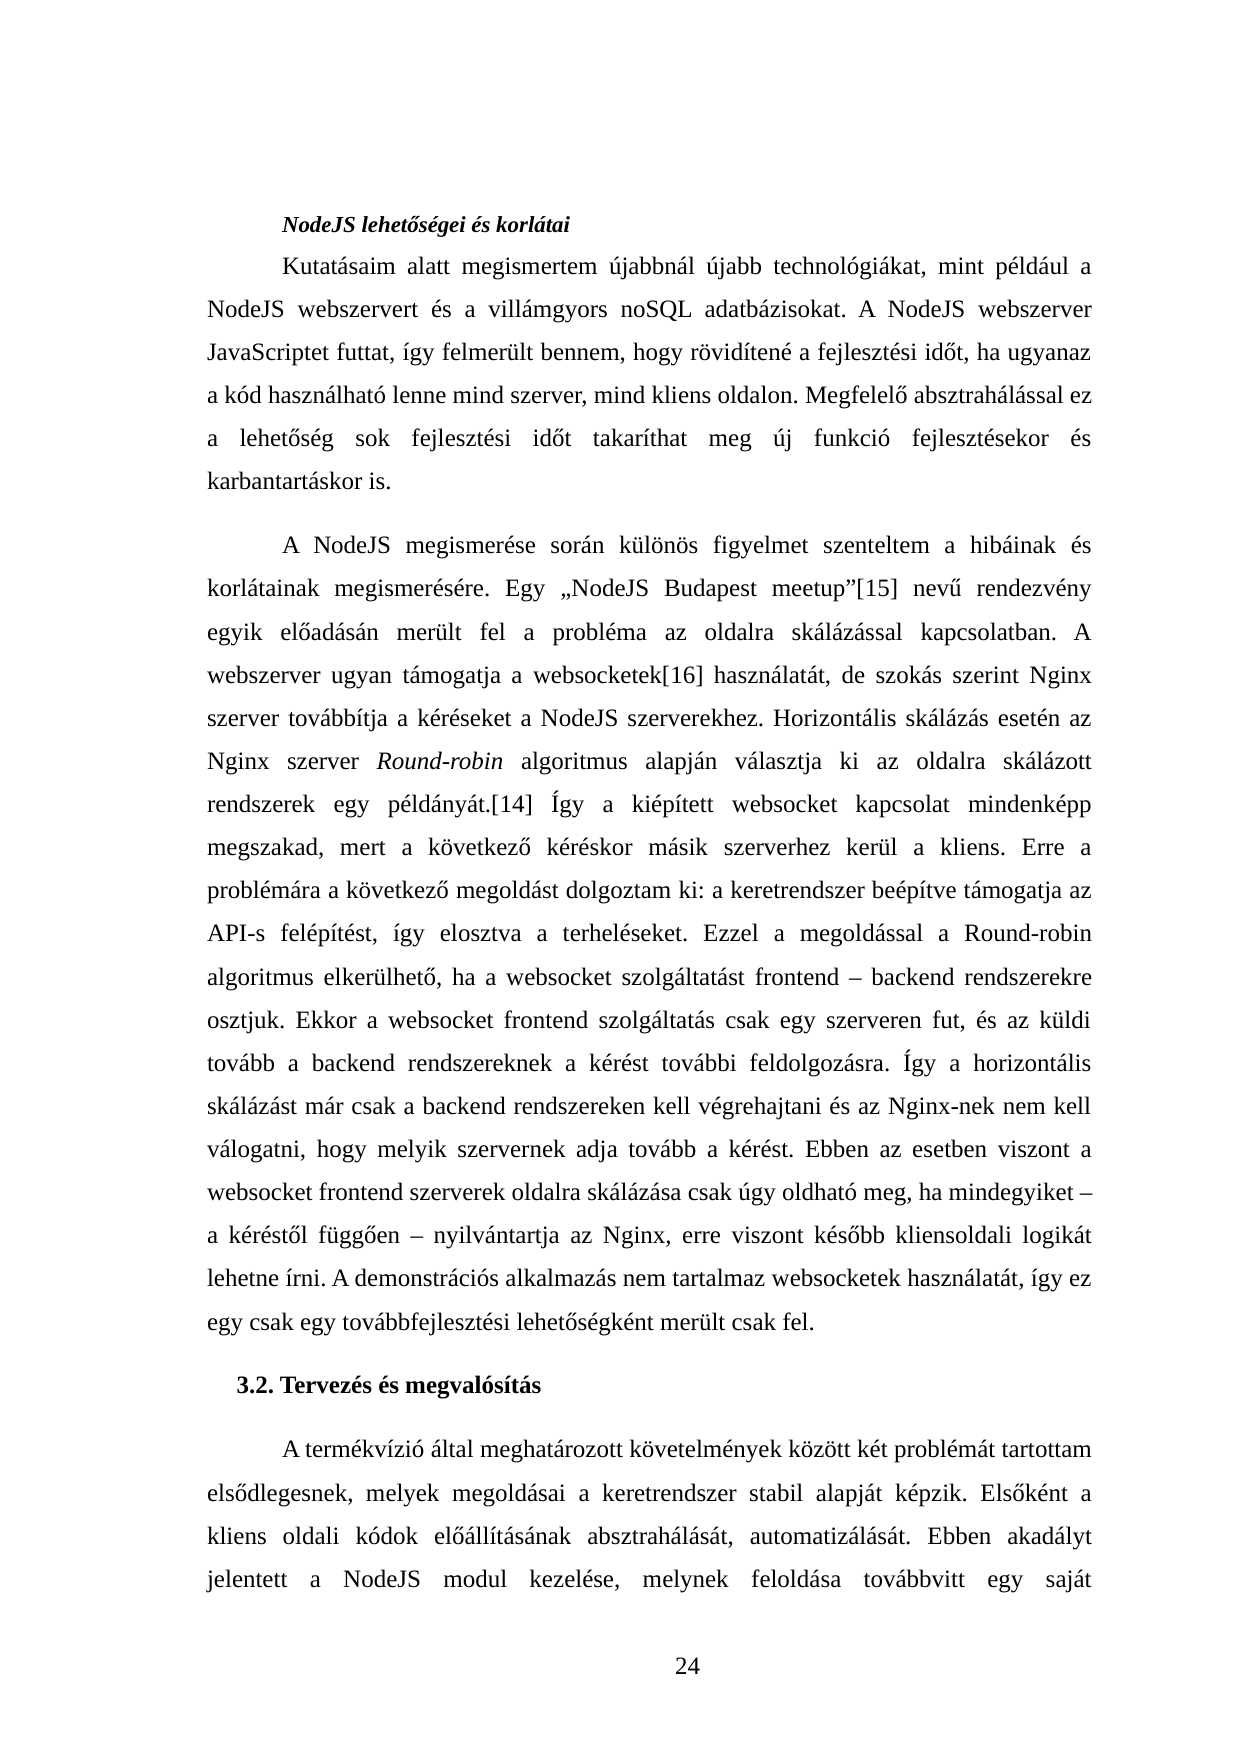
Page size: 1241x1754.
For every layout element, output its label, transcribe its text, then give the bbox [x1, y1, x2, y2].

text A termékvízió által meghatározott követelmények között két problémát tartottam elsődlegesnek, melyek megoldásai a keretrendszer stabil alapját képzik. Elsőként a kliens oldali kódok előállításának absztrahálását, automatizálását. Ebben akadályt jelentett a NodeJS modul kezelése, melynek feloldása továbbvitt egy saját [207, 1434, 1092, 1593]
text A NodeJS megismerése során különös figyelmet szenteltem a hibáinak és korlátainak megismerésére. Egy „NodeJS Budapest meetup”[15] nevű rendezvény egyik előadásán merült fel a probléma az oldalra skálázással kapcsolatban. A webszerver ugyan támogatja a websocketek[16] használatát, de szokás szerint Nginx szerver továbbítja a kéréseket a NodeJS szerverekhez. Horizontális skálázás esetén az Nginx szerver Round-robin algoritmus alapján választja ki az oldalra skálázott rendszerek egy példányát.[14] Így a kiépített websocket kapcsolat mindenképp megszakad, mert a következő kéréskor másik szerverhez kerül a kliens. Erre a problémára a következő megoldást dolgoztam ki: a keretrendszer beépítve támogatja az API-s felépítést, így elosztva a terheléseket. Ezzel a megoldással a Round-robin algoritmus elkerülhető, ha a websocket szolgáltatást frontend – backend rendszerekre osztjuk. Ekkor a websocket frontend szolgáltatás csak egy szerveren fut, és az küldi tovább a backend rendszereknek a kérést további feldolgozásra. Így a horizontális skálázást már csak a backend rendszereken kell végrehajtani és az Nginx-nek nem kell válogatni, hogy melyik szervernek adja tovább a kérést. Ebben az esetben viszont a websocket frontend szerverek oldalra skálázása csak úgy oldható meg, ha mindegyiket – a kéréstől függően – nyilvántartja az Nginx, erre viszont később kliensoldali logikát lehetne írni. A demonstrációs alkalmazás nem tartalmaz websocketek használatát, így ez egy csak egy továbbfejlesztési lehetőségként merült csak fel. [207, 530, 1092, 1335]
subtitle 3.2. Tervezés és megvalósítás [207, 1371, 1092, 1399]
text Kutatásaim alatt megismertem újabbnál újabb technológiákat, mint például a NodeJS webszervert és a villámgyors noSQL adatbázisokat. A NodeJS webszerver JavaScriptet futtat, így felmerült bennem, hogy rövidítené a fejlesztési időt, ha ugyanaz a kód használható lenne mind szerver, mind kliens oldalon. Megfelelő absztrahálással ez a lehetőség sok fejlesztési időt takaríthat meg új funkció fejlesztésekor és karbantartáskor is. [207, 251, 1092, 495]
subtitle NodeJS lehetőségei és korlátai [244, 211, 1092, 238]
